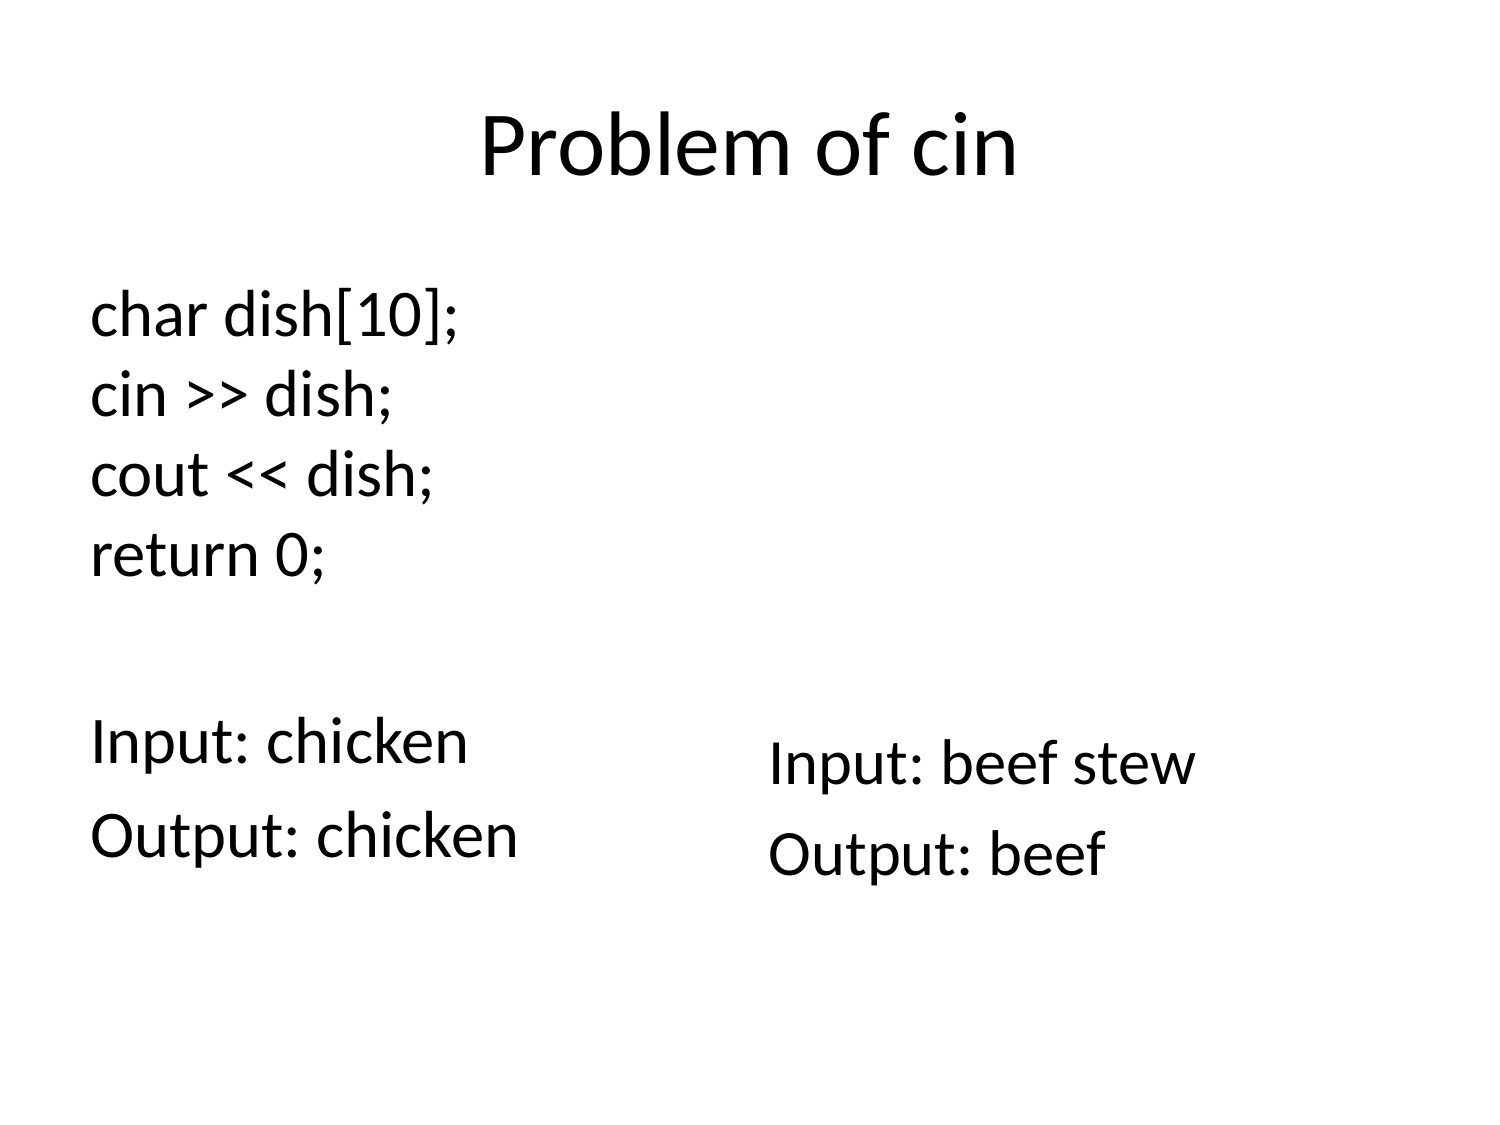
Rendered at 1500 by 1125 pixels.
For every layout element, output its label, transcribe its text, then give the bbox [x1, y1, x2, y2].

title Problem of cin [75, 45, 1425, 233]
list char dish[10]; cin >> dish; cout << dish; return 0; Input: chicken Output: chicken [75, 262, 587, 1005]
text_box Input: beef stew Output: beef [753, 622, 1266, 898]
